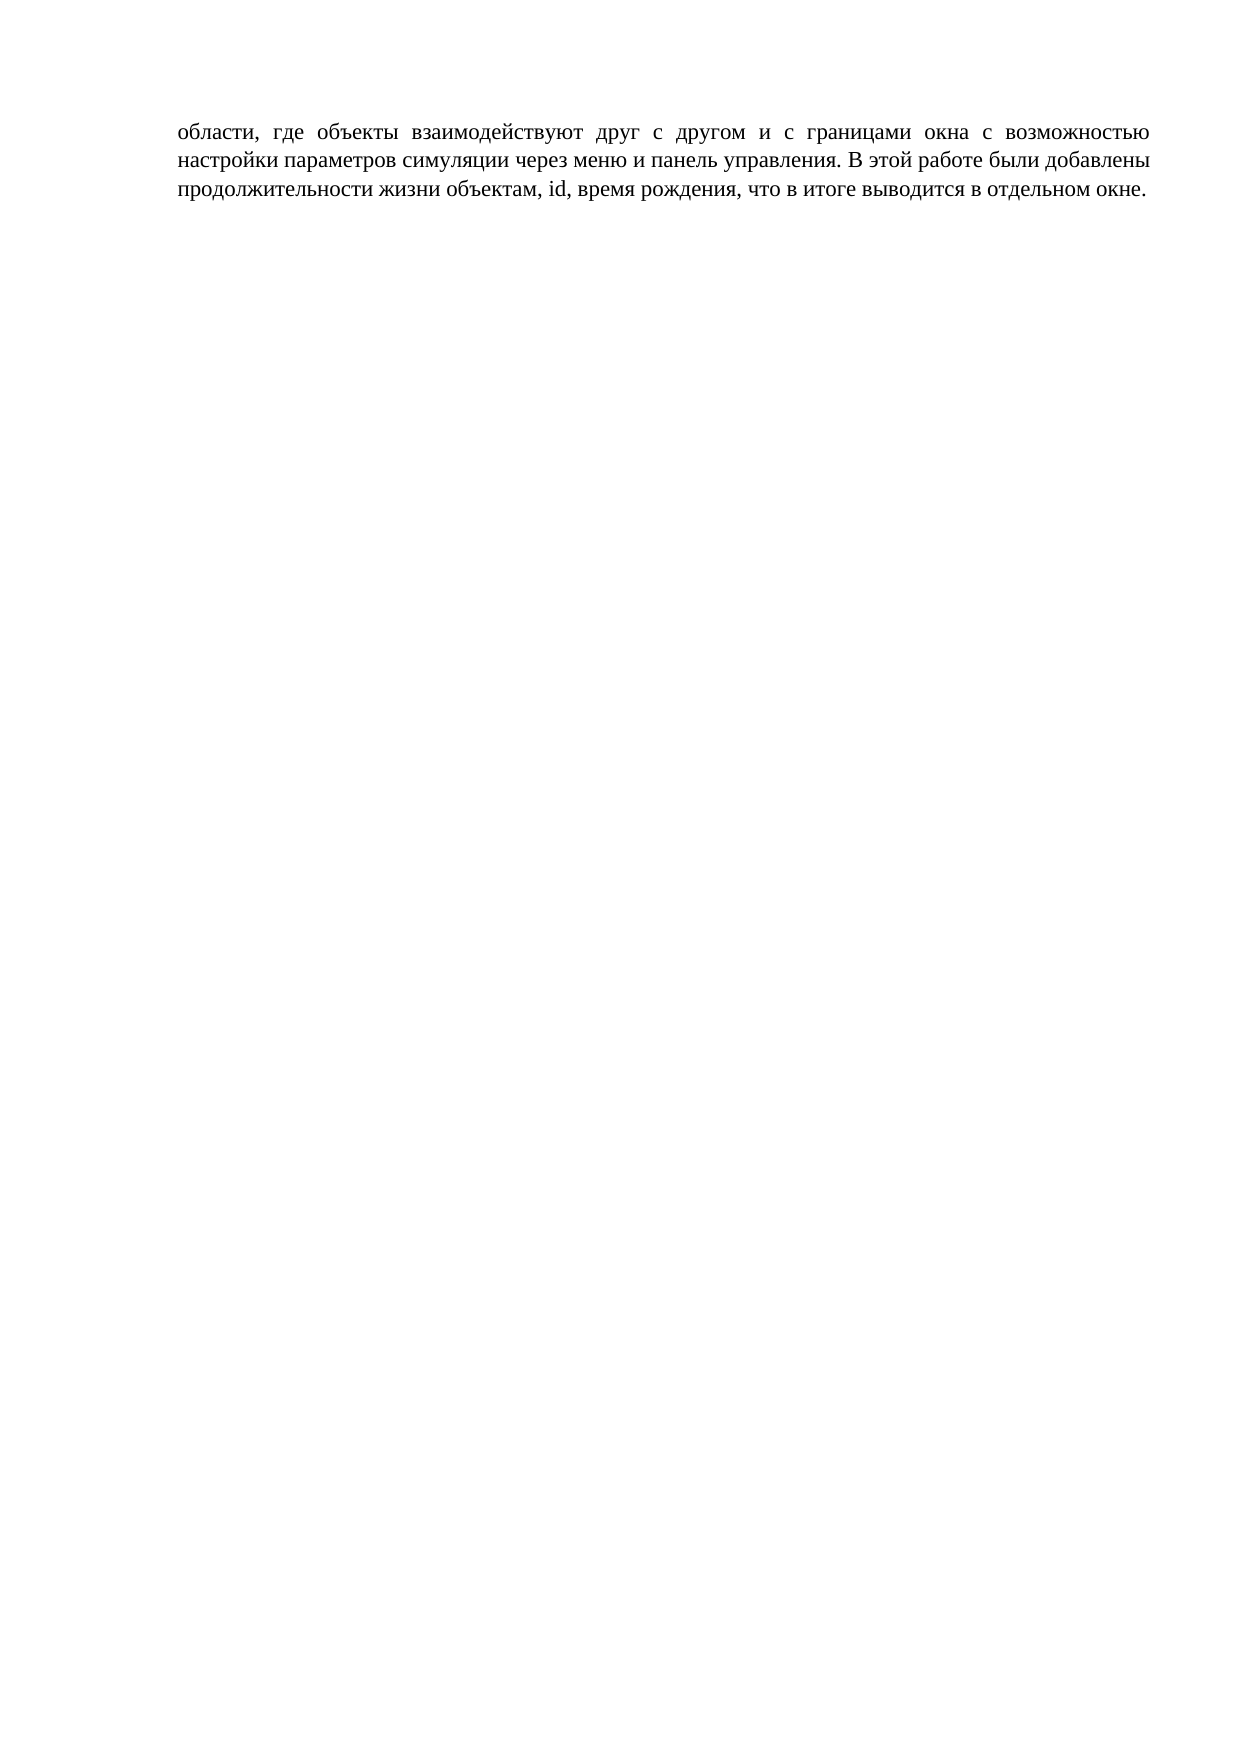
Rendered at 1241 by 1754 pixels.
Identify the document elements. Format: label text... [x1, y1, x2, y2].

text области, где объекты взаимодействуют друг с другом и с границами окна с возможностью настройки параметров симуляции через меню и панель управления. В этой работе были добавлены продолжительности жизни объектам, id, время рождения, что в итоге выводится в отдельном окне. [177, 118, 1152, 201]
